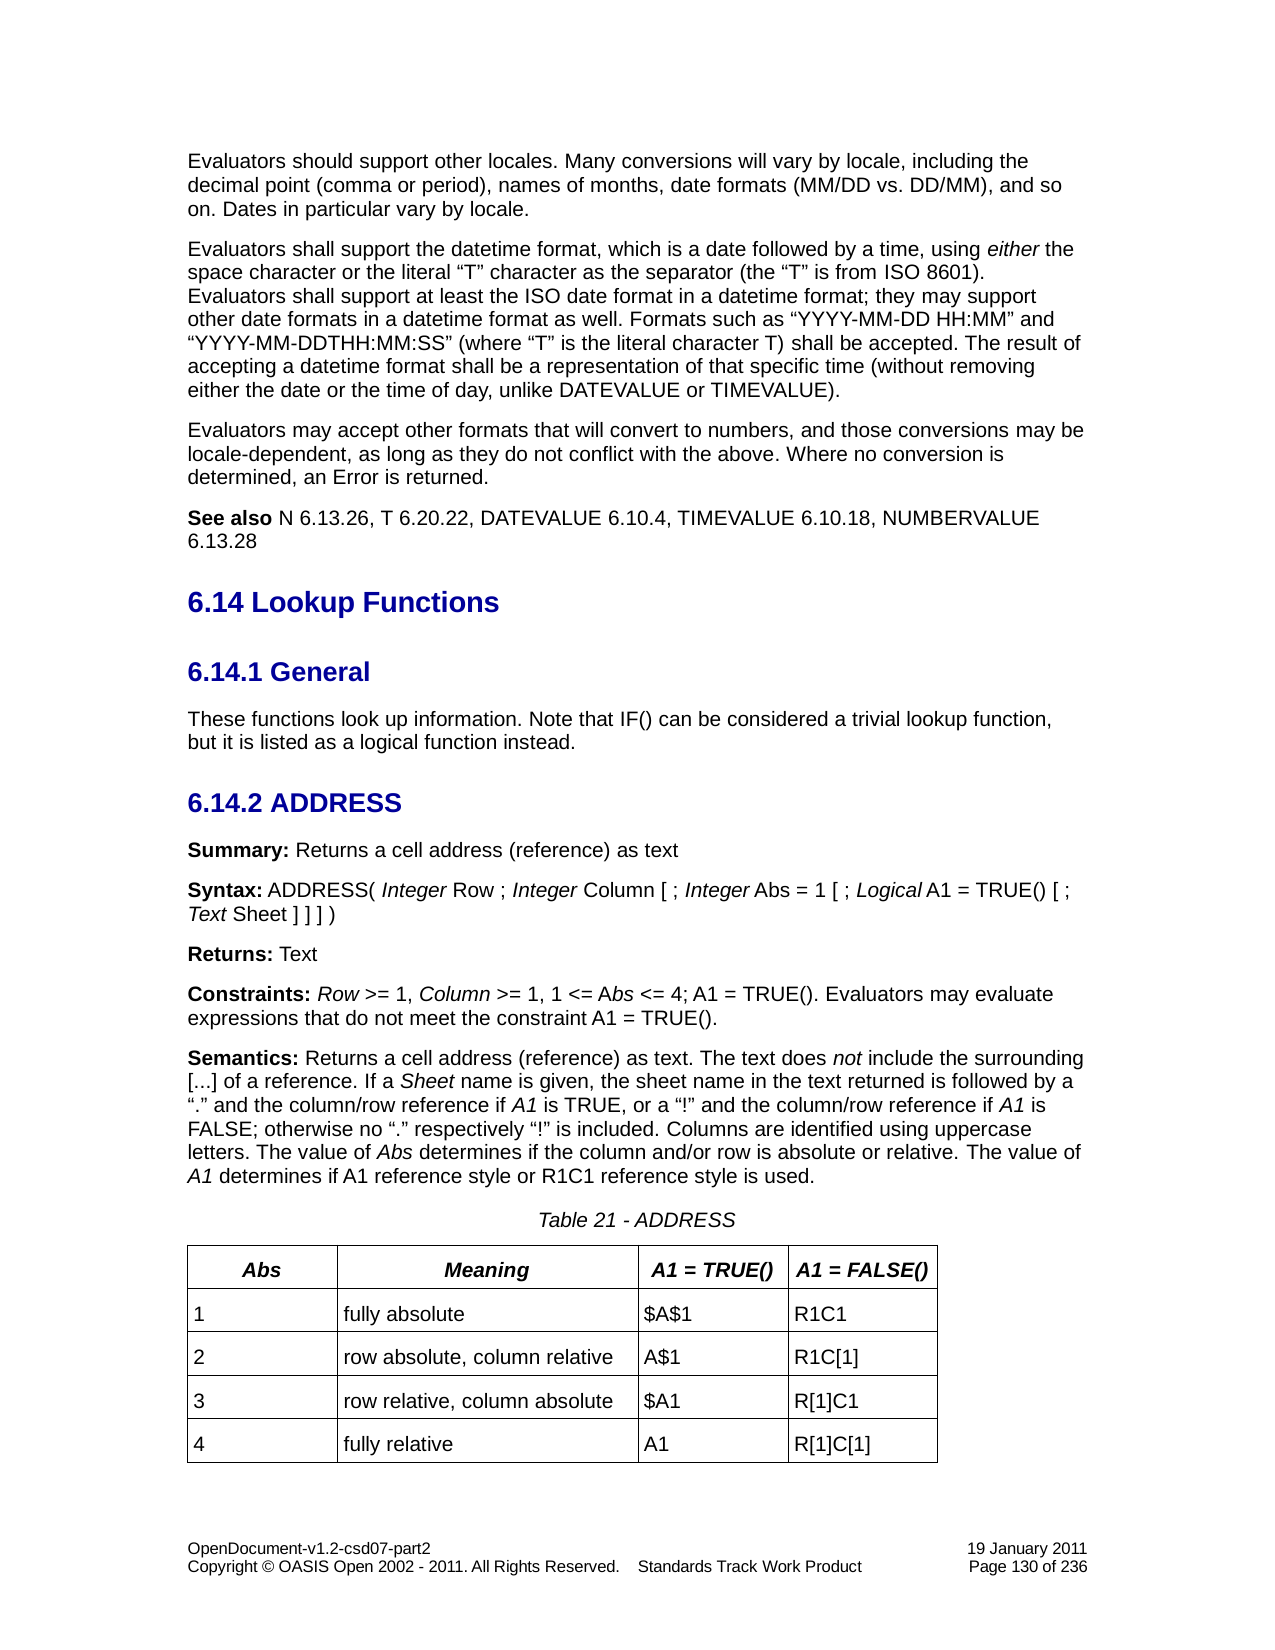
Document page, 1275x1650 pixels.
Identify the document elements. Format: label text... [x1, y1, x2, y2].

text Semantics: Returns a cell address (reference) as text. The text does not include the surrounding [...] of a reference. If a Sheet name is given, the sheet name in the text returned is followed by a “.” and the column/row reference if A1 is TRUE, or a “!” and the column/row reference if A1 is FALSE; otherwise no “.” respectively “!” is included. Columns are identified using uppercase letters. The value of Abs determines if the column and/or row is absolute or relative. The value of A1 determines if A1 reference style or R1C1 reference style is used. [187, 1046, 1088, 1188]
text Syntax: ADDRESS( Integer Row ; Integer Column [ ; Integer Abs = 1 [ ; Logical A1 = TRUE() [ ; Text Sheet ] ] ] ) [187, 879, 1088, 926]
text These functions look up information. Note that IF() can be considered a trivial lookup function, but it is listed as a logical function instead. [187, 707, 1088, 754]
text Constraints: Row >= 1, Column >= 1, 1 <= Abs <= 4; A1 = TRUE(). Evaluators may evaluate expressions that do not meet the constraint A1 = TRUE(). [187, 983, 1088, 1030]
table_cell R1C1 [789, 1289, 937, 1331]
table_cell 4 [188, 1419, 337, 1462]
table_cell $A1 [639, 1376, 788, 1418]
text Returns: Text [187, 942, 1088, 966]
text Evaluators shall support the datetime format, which is a date followed by a time, using either the space character or the literal “T” character as the separator (the “T” is from ISO 8601). Evaluators shall support at least the ISO date format in a datetime format; they may support other date formats in a datetime format as well. Formats such as “YYYY-MM-DD HH:MM” and “YYYY-MM-DDTHH:MM:SS” (where “T” is the literal character T) shall be accepted. The result of accepting a datetime format shall be a representation of that specific time (without removing either the date or the time of day, unlike DATEVALUE or TIMEVALUE). [187, 237, 1088, 402]
table_cell fully absolute [338, 1289, 638, 1331]
table_cell 2 [188, 1332, 337, 1375]
table_header A1 = FALSE() [789, 1246, 937, 1288]
table_header Meaning [338, 1246, 638, 1288]
table_cell row relative, column absolute [338, 1376, 638, 1418]
text Summary: Returns a cell address (reference) as text [187, 838, 1088, 862]
table_cell row absolute, column relative [338, 1332, 638, 1375]
table_cell 3 [188, 1376, 337, 1418]
text Table 21 - ADDRESS [187, 1208, 1088, 1232]
table_cell 1 [188, 1289, 337, 1331]
text See also N 6.13.26, T 6.20.22, DATEVALUE 6.10.4, TIMEVALUE 6.10.18, NUMBERVALUE 6.13.28 [187, 506, 1088, 553]
table_cell $A$1 [639, 1289, 788, 1331]
table_cell fully relative [338, 1419, 638, 1462]
subtitle General [187, 656, 1088, 686]
table_cell R[1]C[1] [789, 1419, 937, 1462]
table_cell A$1 [639, 1332, 788, 1375]
table_cell R[1]C1 [789, 1376, 937, 1418]
table_cell R1C[1] [789, 1332, 937, 1375]
table_header A1 = TRUE() [639, 1246, 788, 1288]
table_header Abs [188, 1246, 337, 1288]
subtitle Lookup Functions [187, 586, 1088, 619]
text Evaluators may accept other formats that will convert to numbers, and those conversions may be locale-dependent, as long as they do not conflict with the above. Where no conversion is determined, an Error is returned. [187, 419, 1088, 489]
table_cell A1 [639, 1419, 788, 1462]
subtitle ADDRESS [187, 788, 1088, 818]
text Evaluators should support other locales. Many conversions will vary by locale, including the decimal point (comma or period), names of months, date formats (MM/DD vs. DD/MM), and so on. Dates in particular vary by locale. [187, 150, 1088, 221]
